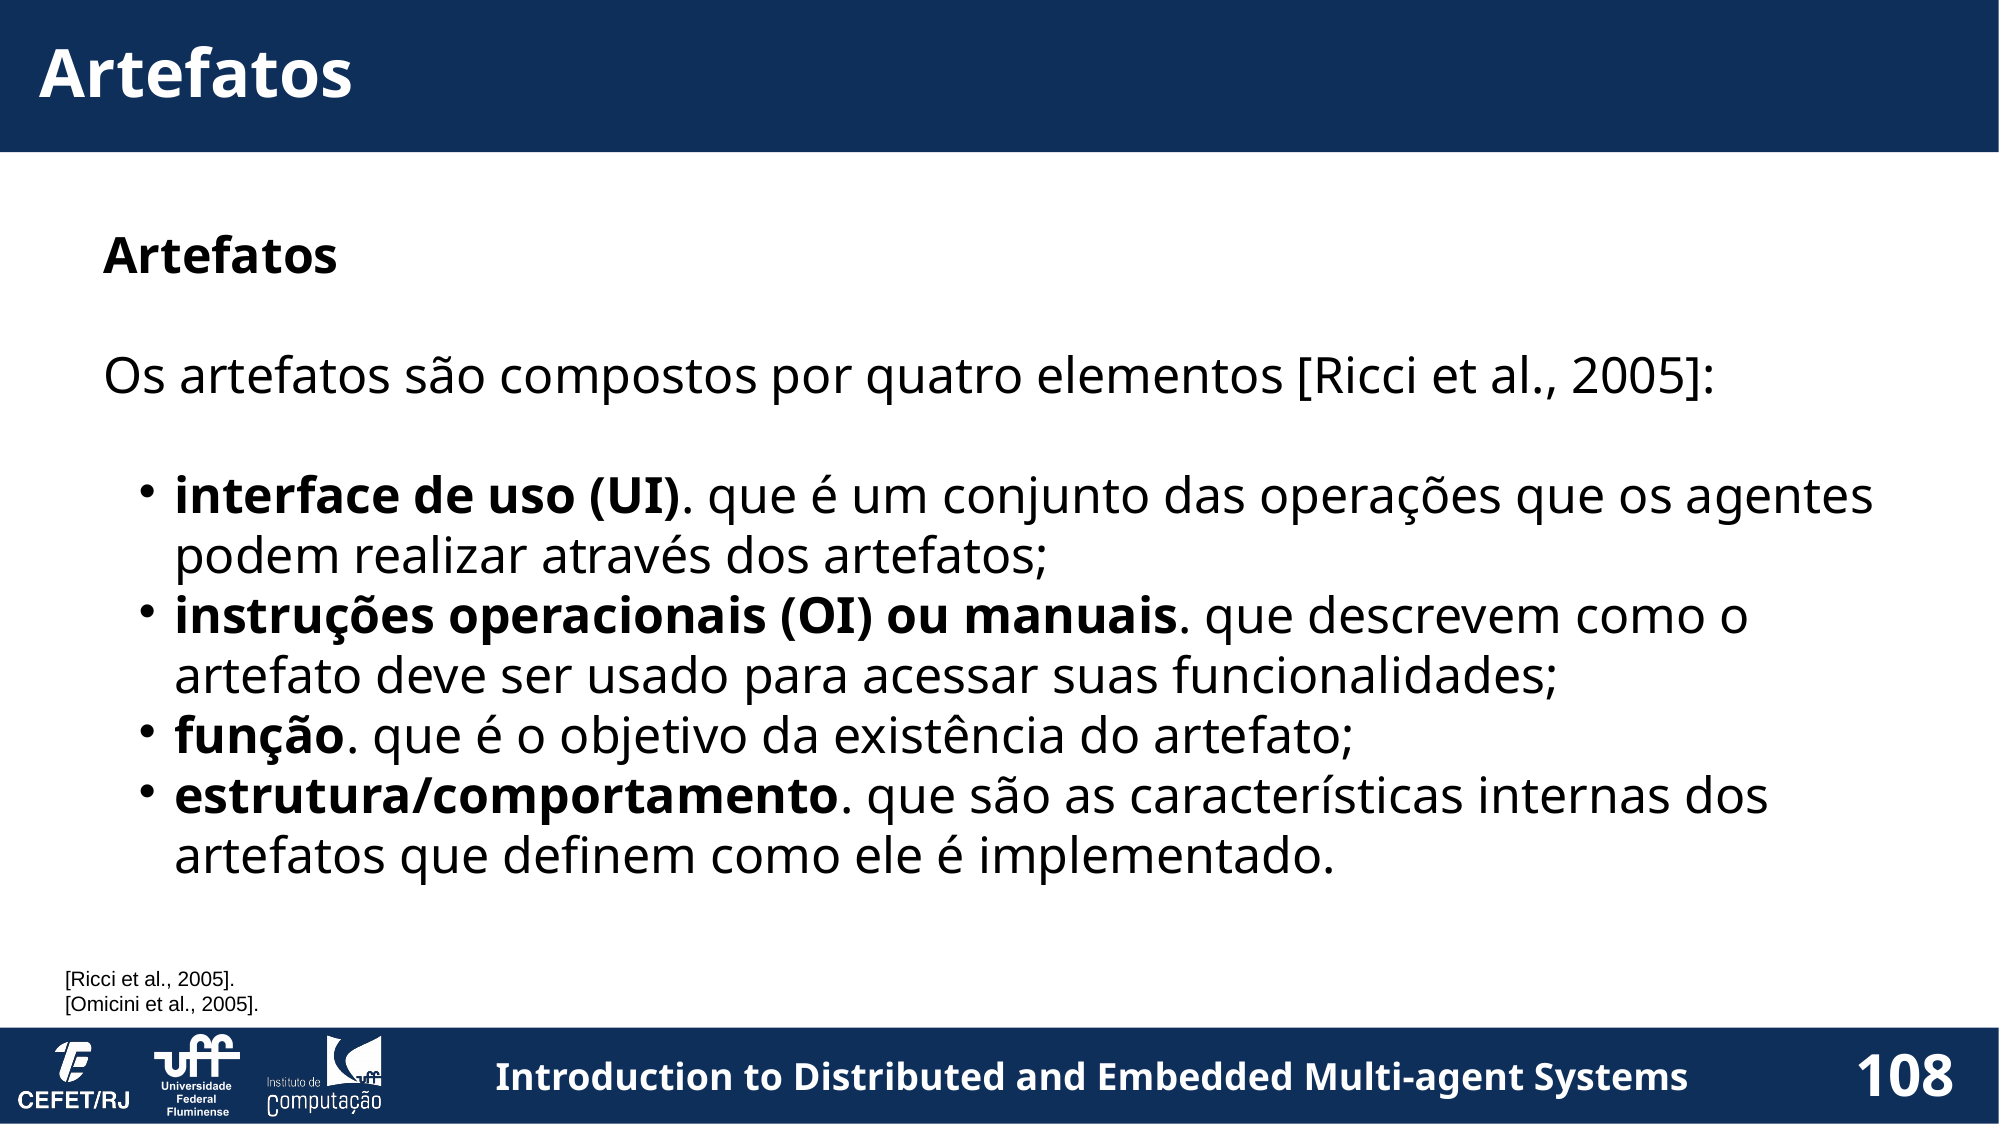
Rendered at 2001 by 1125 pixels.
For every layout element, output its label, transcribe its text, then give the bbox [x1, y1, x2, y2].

picture [153, 1033, 241, 1121]
text_box [Ricci et al., 2005]. [Omicini et al., 2005]. [50, 958, 1969, 1024]
text_box Artefatos Os artefatos são compostos por quatro elementos [Ricci et al., 2005]: interface de uso (UI). que é um conjunto das operações que os agentes podem realizar através dos artefatos; instruções operacionais (OI) ou manuais. que descrevem como o artefato deve ser usado para acessar suas funcionalidades; função. que é o objetivo da existência do artefato; estrutura/comportamento. que são as características internas dos artefatos que definem como ele é implementado. [88, 216, 1947, 892]
picture [265, 1033, 383, 1117]
picture [18, 1021, 129, 1125]
text_box Artefatos [25, 23, 1999, 119]
